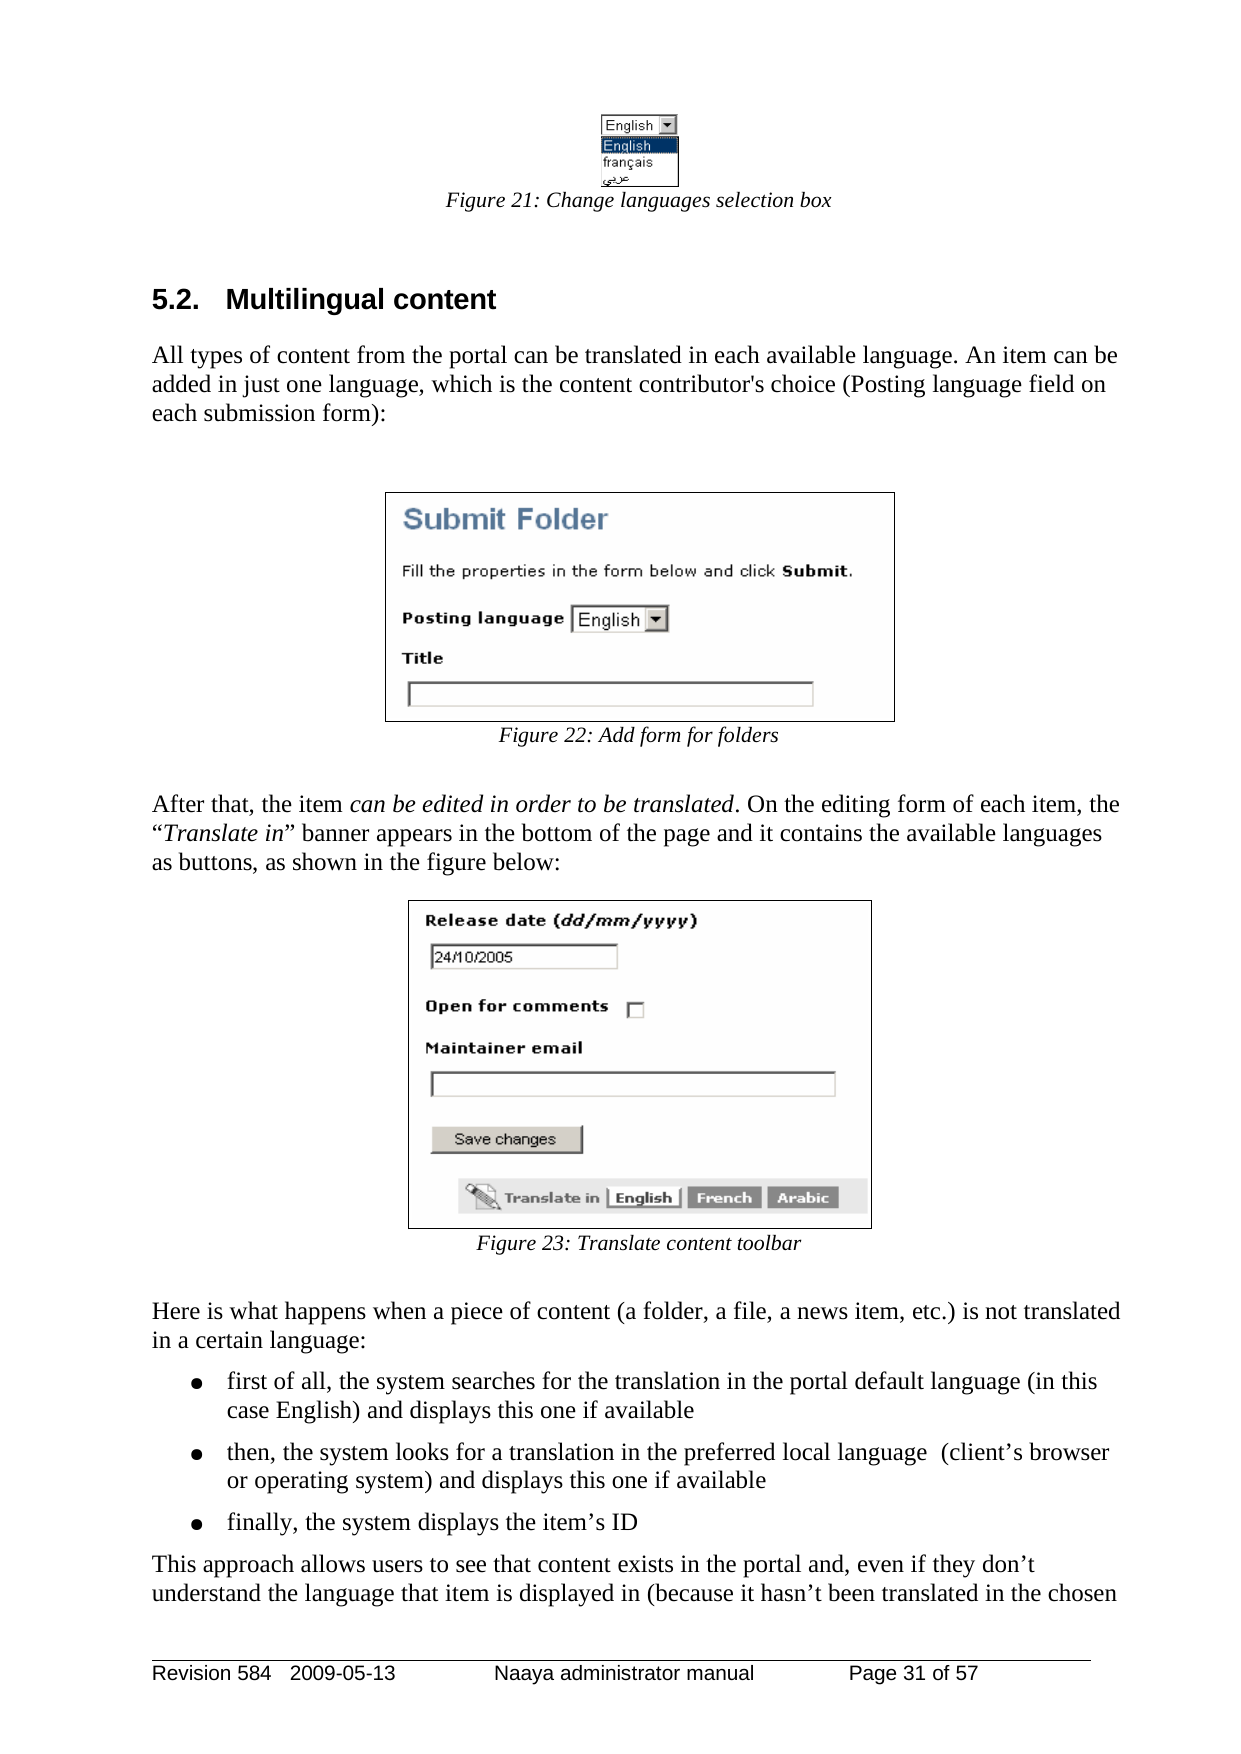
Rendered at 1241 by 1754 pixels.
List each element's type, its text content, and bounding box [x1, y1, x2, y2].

subtitle Multilingual content [152, 282, 1128, 315]
picture [601, 114, 679, 187]
text This approach allows users to see that content exists in the portal and, even if they don’t understand the language that item is displayed in (because it hasn’t been translated in the chosen [152, 1548, 1128, 1607]
list finally, the system displays the item’s ID [189, 1507, 1128, 1536]
text [386, 493, 894, 721]
list first of all, the system searches for the translation in the portal default language (in this case English) and displays this one if available [189, 1366, 1128, 1424]
text All types of content from the portal can be translated in each available language. An item can be added in just one language, which is the content contributor's choice (Posting language field on each submission form): [152, 340, 1128, 427]
text Figure 21: Change languages selection box [397, 187, 883, 212]
text Figure 23: Translate content toolbar [408, 1229, 872, 1255]
text Figure 22: Add form for folders [385, 722, 894, 748]
text After that, the item can be edited in order to be translated. On the editing form of each item, the “Translate in” banner appears in the bottom of the page and it contains the available languages as buttons, as shown in the figure below: [152, 788, 1128, 876]
text [409, 901, 871, 1228]
list then, the system looks for a translation in the preferred local language (client’s browser or operating system) and displays this one if available [189, 1436, 1128, 1494]
text Here is what happens when a piece of content (a folder, a file, a news item, etc.) is not translated in a certain language: [152, 1296, 1128, 1354]
